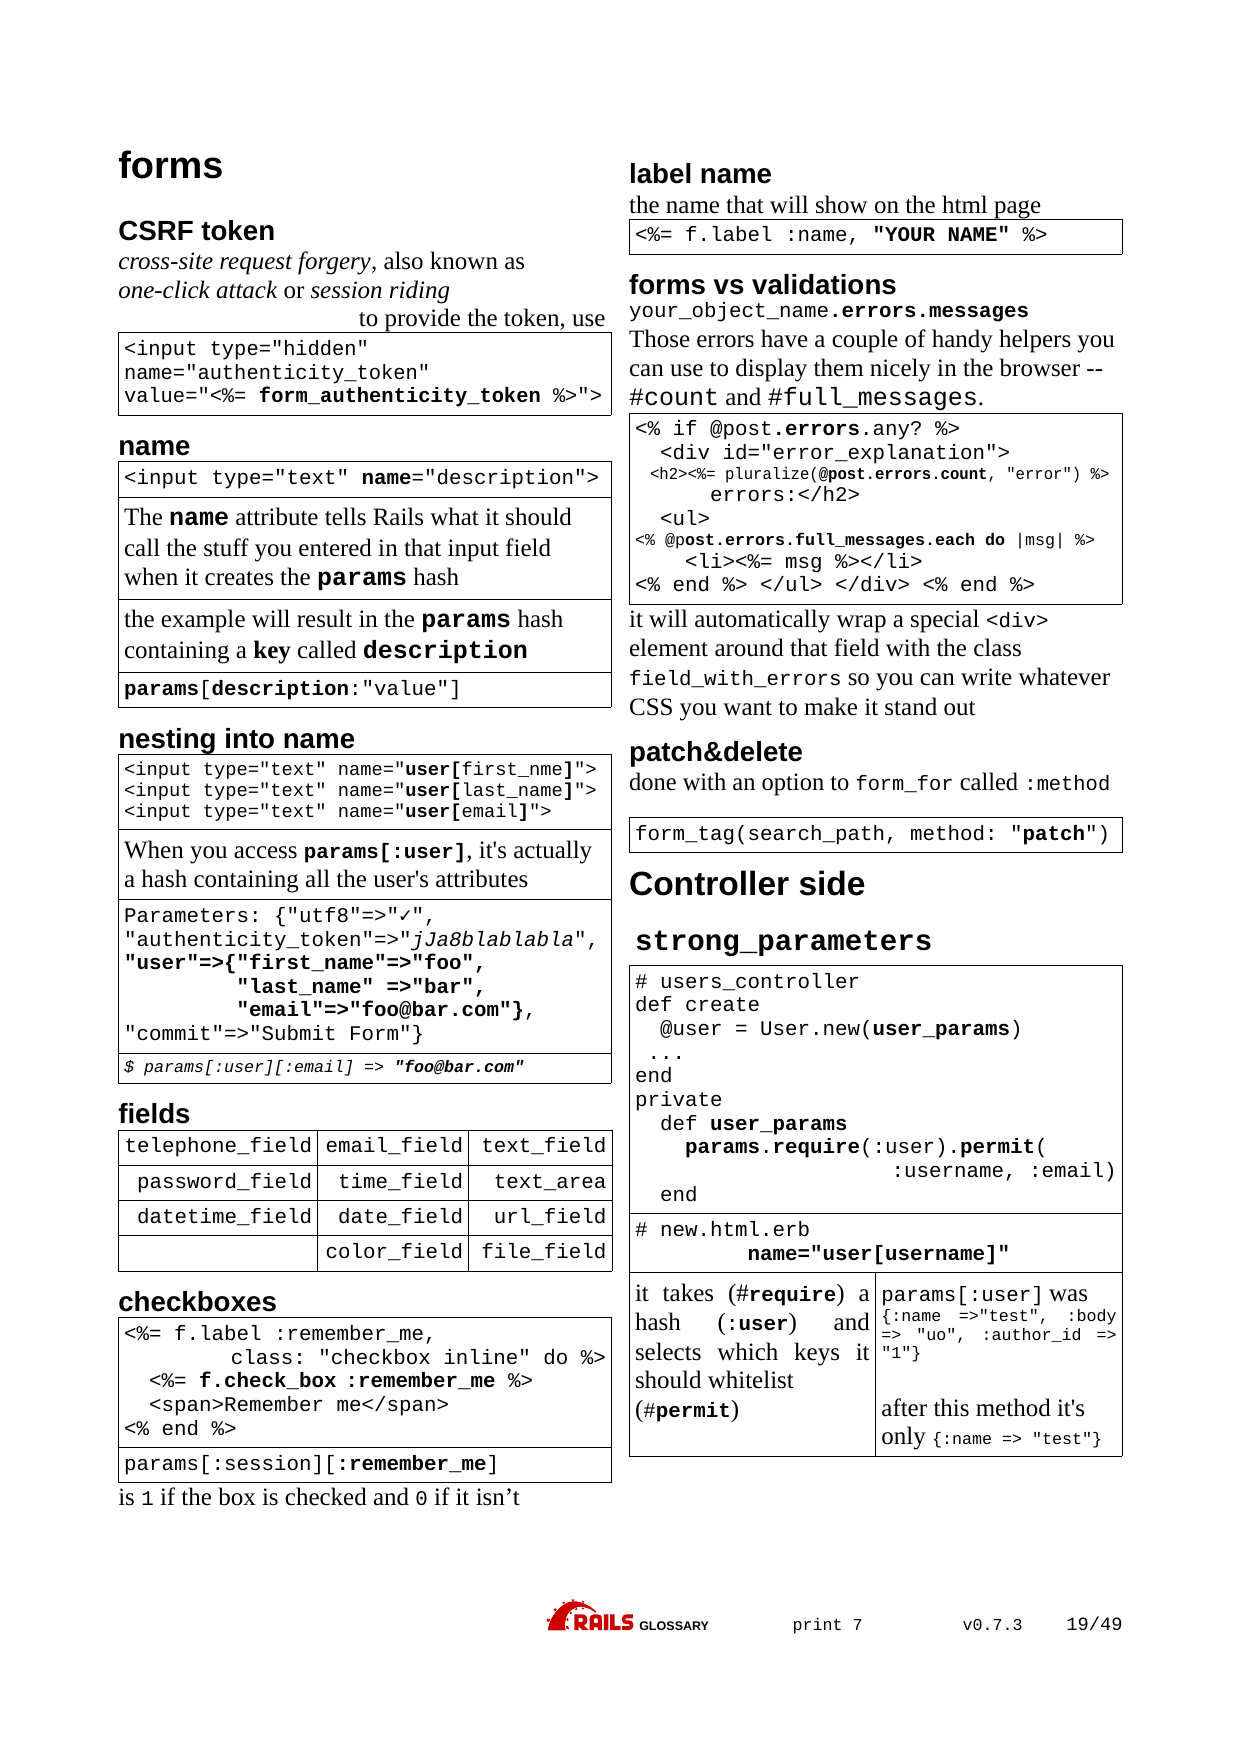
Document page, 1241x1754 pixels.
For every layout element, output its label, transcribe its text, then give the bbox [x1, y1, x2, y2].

text it will automatically wrap a special <div> element around that field with the class field_with_errors so you can write whatever CSS you want to make it stand out [629, 605, 1122, 720]
table_cell [119, 1236, 317, 1271]
table_header <input type="hidden" name="authenticity_token" value="<%= form_authenticity_token %>"> [119, 333, 611, 415]
table_cell $ params[:user][:email] => "foo@bar.com" [119, 1054, 611, 1083]
text is 1 if the box is checked and 0 if it isn’t [118, 1483, 611, 1512]
table_cell datetime_field [119, 1201, 317, 1235]
table_header <input type="text" name="user[first_nme]"> <input type="text" name="user[last_name]"> <input type="text" name="user[email]"> [119, 755, 611, 829]
table_header form_tag(search_path, method: "patch") [630, 818, 1122, 852]
table_header <% if @post.errors.any? %> <div id="error_explanation"> <h2><%= pluralize(@post.errors.count, "error") %> errors:</h2> <ul> <% @post.errors.full_messages.each do |msg| %> <li><%= msg %></li> <% end %> </ul> </div> <% end %> [630, 414, 1122, 604]
subtitle forms vs validations [629, 269, 1122, 301]
subtitle fields [118, 1098, 611, 1130]
subtitle Controller side [629, 864, 1122, 903]
table_header <%= f.label :name, "YOUR NAME" %> [630, 220, 1122, 254]
table_header telephone_field [119, 1131, 317, 1165]
subtitle name [118, 429, 611, 461]
table_cell When you access params[:user], it's actually a hash containing all the user's attributes [119, 830, 611, 899]
table_header strong_parameters [629, 906, 1122, 965]
table_cell Parameters: {"utf8"=>"✓", "authenticity_token"=>"jJa8blablabla", "user"=>{"first_name"=>"foo", "last_name" =>"bar", "email"=>"foo@bar.com"}, "commit"=>"Submit Form"} [119, 900, 611, 1052]
table_cell date_field [318, 1201, 468, 1235]
subtitle CSRF token [118, 214, 611, 246]
table_header email_field [318, 1131, 468, 1165]
table_header <%= f.label :remember_me, class: "checkbox inline" do %> <%= f.check_box :remember_me %> <span>Remember me</span> <% end %> [119, 1318, 611, 1447]
text cross-site request forgery, also known as [118, 246, 611, 275]
table_cell password_field [119, 1166, 317, 1200]
table_cell # new.html.erb name="user[username]" [630, 1214, 1122, 1272]
table_cell it takes (#require) a hash (:user) and selects which keys it should whitelist (#permit) [630, 1273, 875, 1456]
table_cell The name attribute tells Rails what it should call the stuff you entered in that input field when it creates the params hash [119, 498, 611, 599]
table_header <input type="text" name="description"> [119, 462, 611, 497]
table_header text_field [469, 1131, 612, 1165]
table_cell the example will result in the params hash containing a key called description [119, 600, 611, 672]
table_cell # users_controller def create @user = User.new(user_params) ... end private def user_params params.require(:user).permit( :username, :email) end [630, 966, 1122, 1213]
table_cell params[description:"value"] [119, 673, 611, 707]
table_cell time_field [318, 1166, 468, 1200]
text done with an option to form_for called :method [629, 767, 1122, 797]
subtitle patch&delete [629, 735, 1122, 767]
subtitle label name [629, 158, 1122, 190]
table_cell color_field [318, 1236, 468, 1271]
subtitle nesting into name [118, 722, 611, 754]
table_cell text_area [469, 1166, 612, 1200]
subtitle forms [118, 143, 611, 187]
table_cell params[:user] was {:name =>"test", :body => "uo", :author_id => "1"} after this method it's only {:name => "test"} [876, 1273, 1122, 1456]
text to provide the token, use [118, 303, 611, 332]
table_cell url_field [469, 1201, 612, 1235]
text your_object_name.errors.messages [629, 301, 1122, 324]
subtitle checkboxes [118, 1285, 611, 1317]
text one-click attack or session riding [118, 275, 611, 303]
text the name that will show on the html page [629, 190, 1122, 218]
table_cell file_field [469, 1236, 612, 1271]
table_cell params[:session][:remember_me] [119, 1448, 611, 1482]
text Those errors have a couple of handy helpers you can use to display them nicely in the browser -- #count and #full_messages. [629, 324, 1122, 412]
